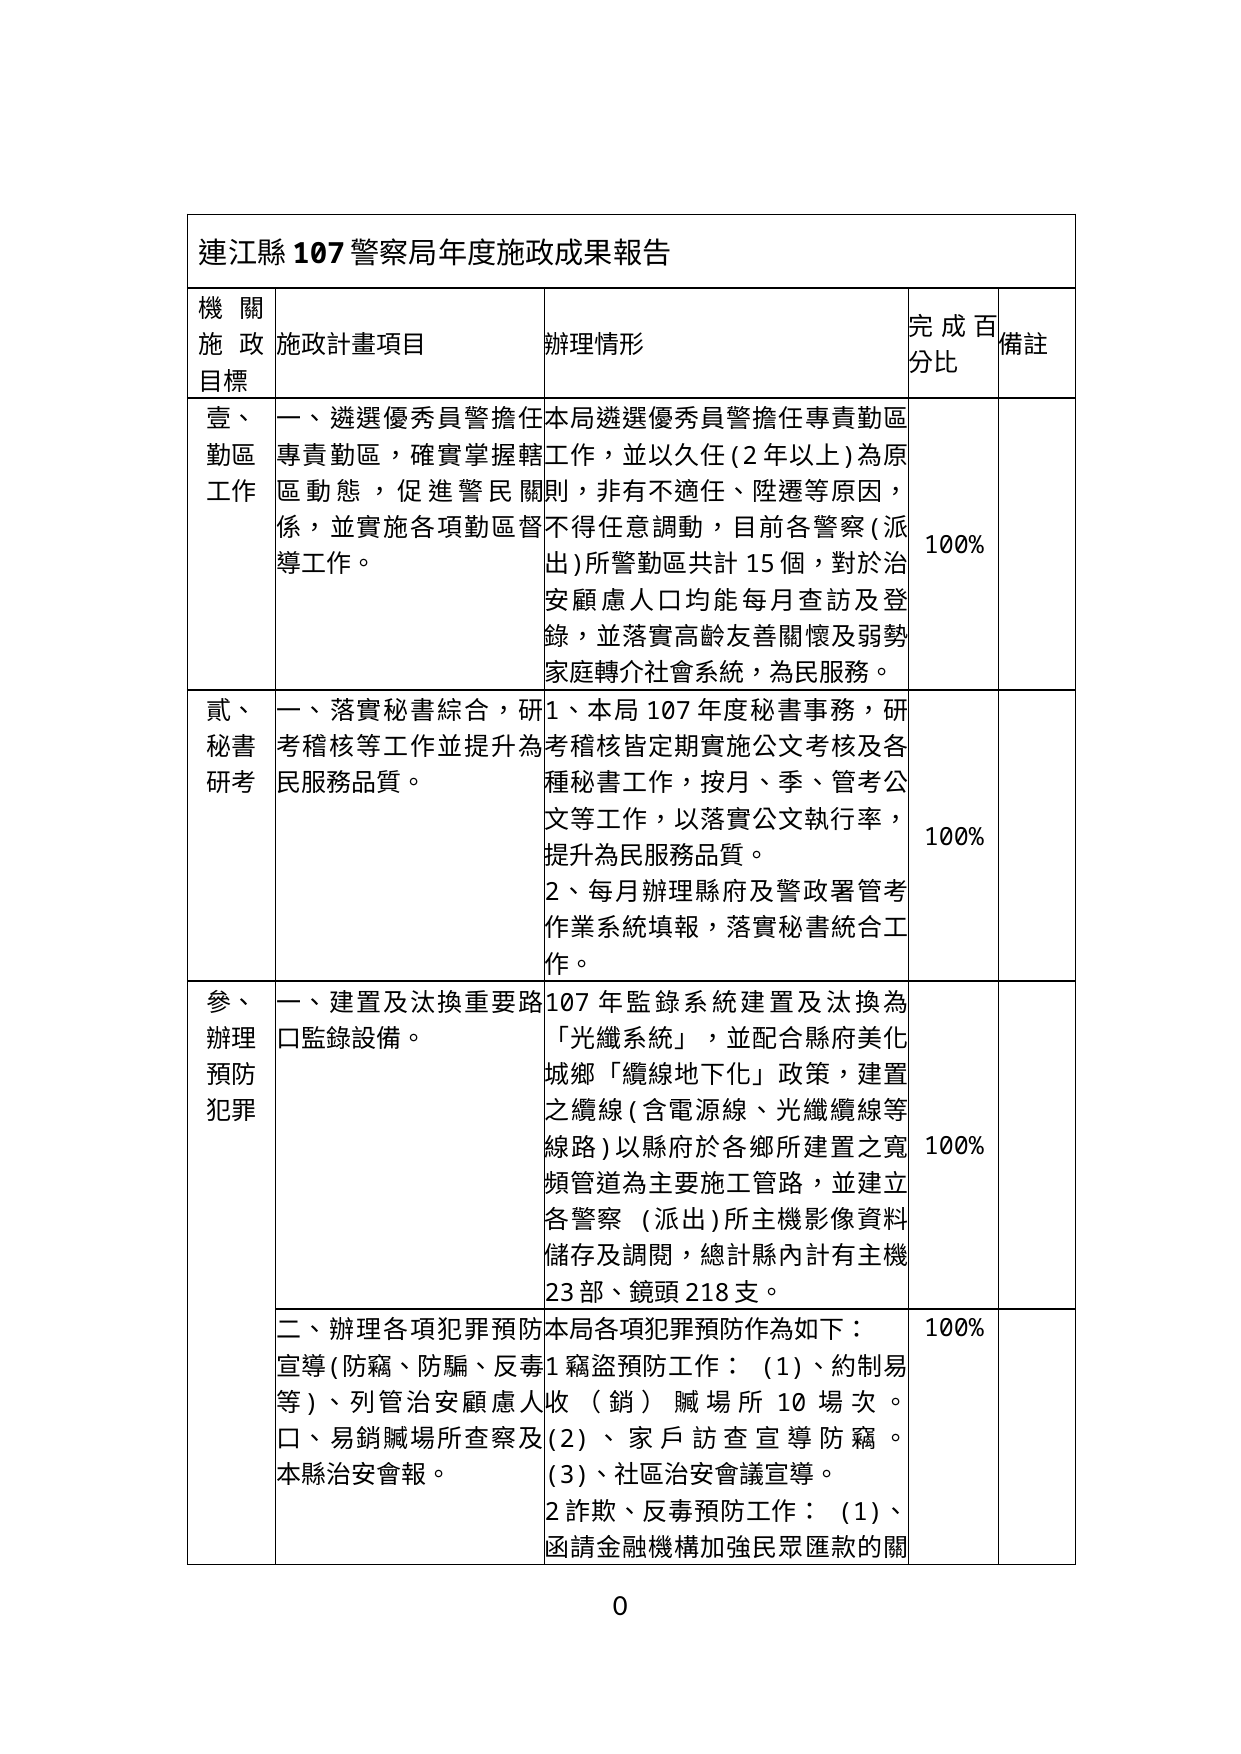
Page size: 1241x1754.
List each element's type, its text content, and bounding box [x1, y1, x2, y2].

table_cell [999, 691, 1075, 980]
table_cell 100% [909, 691, 998, 980]
table_cell 本局遴選優秀員警擔任專責勤區工作，並以久任(2年以上)為原則，非有不適任、陞遷等原因，不得任意調動，目前各警察(派出)所警勤區共計15個，對於治安顧慮人口均能每月查訪及登錄，並落實高齡友善關懷及弱勢家庭轉介社會系統，為民服務。 [545, 399, 908, 689]
table_cell [999, 1310, 1075, 1563]
table_cell 一、遴選優秀員警擔任專責勤區，確實掌握轄區動態，促進警民關係，並實施各項勤區督導工作。 [276, 399, 544, 689]
table_cell 機關施政目標 [188, 289, 275, 397]
table_cell [999, 982, 1075, 1308]
table_cell 100% [909, 399, 998, 689]
table_cell 一、建置及汰換重要路口監錄設備。 [276, 982, 544, 1308]
table_cell 100% [909, 982, 998, 1308]
table_cell 壹、勤區工作 [188, 399, 275, 689]
table_cell 施政計畫項目 [276, 289, 544, 397]
table_cell 完成百分比 [909, 289, 998, 397]
table_cell 二、辦理各項犯罪預防宣導(防竊、防騙、反毒等)、列管治安顧慮人口、易銷贓場所查察及本縣治安會報。 [276, 1310, 544, 1563]
table_cell 1、本局107年度秘書事務，研考稽核皆定期實施公文考核及各種秘書工作，按月、季、管考公文等工作，以落實公文執行率，提升為民服務品質。 2、每月辦理縣府及警政署管考作業系統填報，落實秘書統合工作。 [545, 691, 908, 980]
table_cell 參、辦理預防犯罪 [188, 982, 275, 1563]
table_cell 100% [909, 1310, 998, 1563]
table_cell 貳、秘書研考 [188, 691, 275, 980]
table_cell 辦理情形 [545, 289, 908, 397]
table_cell 備註 [999, 289, 1075, 397]
table_cell 107年監錄系統建置及汰換為「光纖系統」，並配合縣府美化城鄉「纜線地下化」政策，建置之纜線(含電源線、光纖纜線等線路)以縣府於各鄉所建置之寬頻管道為主要施工管路，並建立各警察 (派出)所主機影像資料儲存及調閱，總計縣內計有主機23部、鏡頭218支。 [545, 982, 908, 1308]
table_cell 本局各項犯罪預防作為如下： 1竊盜預防工作： (1)、約制易收（銷）贓場所10場次。 (2)、家戶訪查宣導防竊。 (3)、社區治安會議宣導。 2詐欺、反毒預防工作： (1)、函請金融機構加強民眾匯款的關 [545, 1310, 908, 1563]
table_cell 一、落實秘書綜合，研考稽核等工作並提升為民服務品質。 [276, 691, 544, 980]
table_header 連江縣107警察局年度施政成果報告 [188, 215, 1075, 287]
table_cell [999, 399, 1075, 689]
